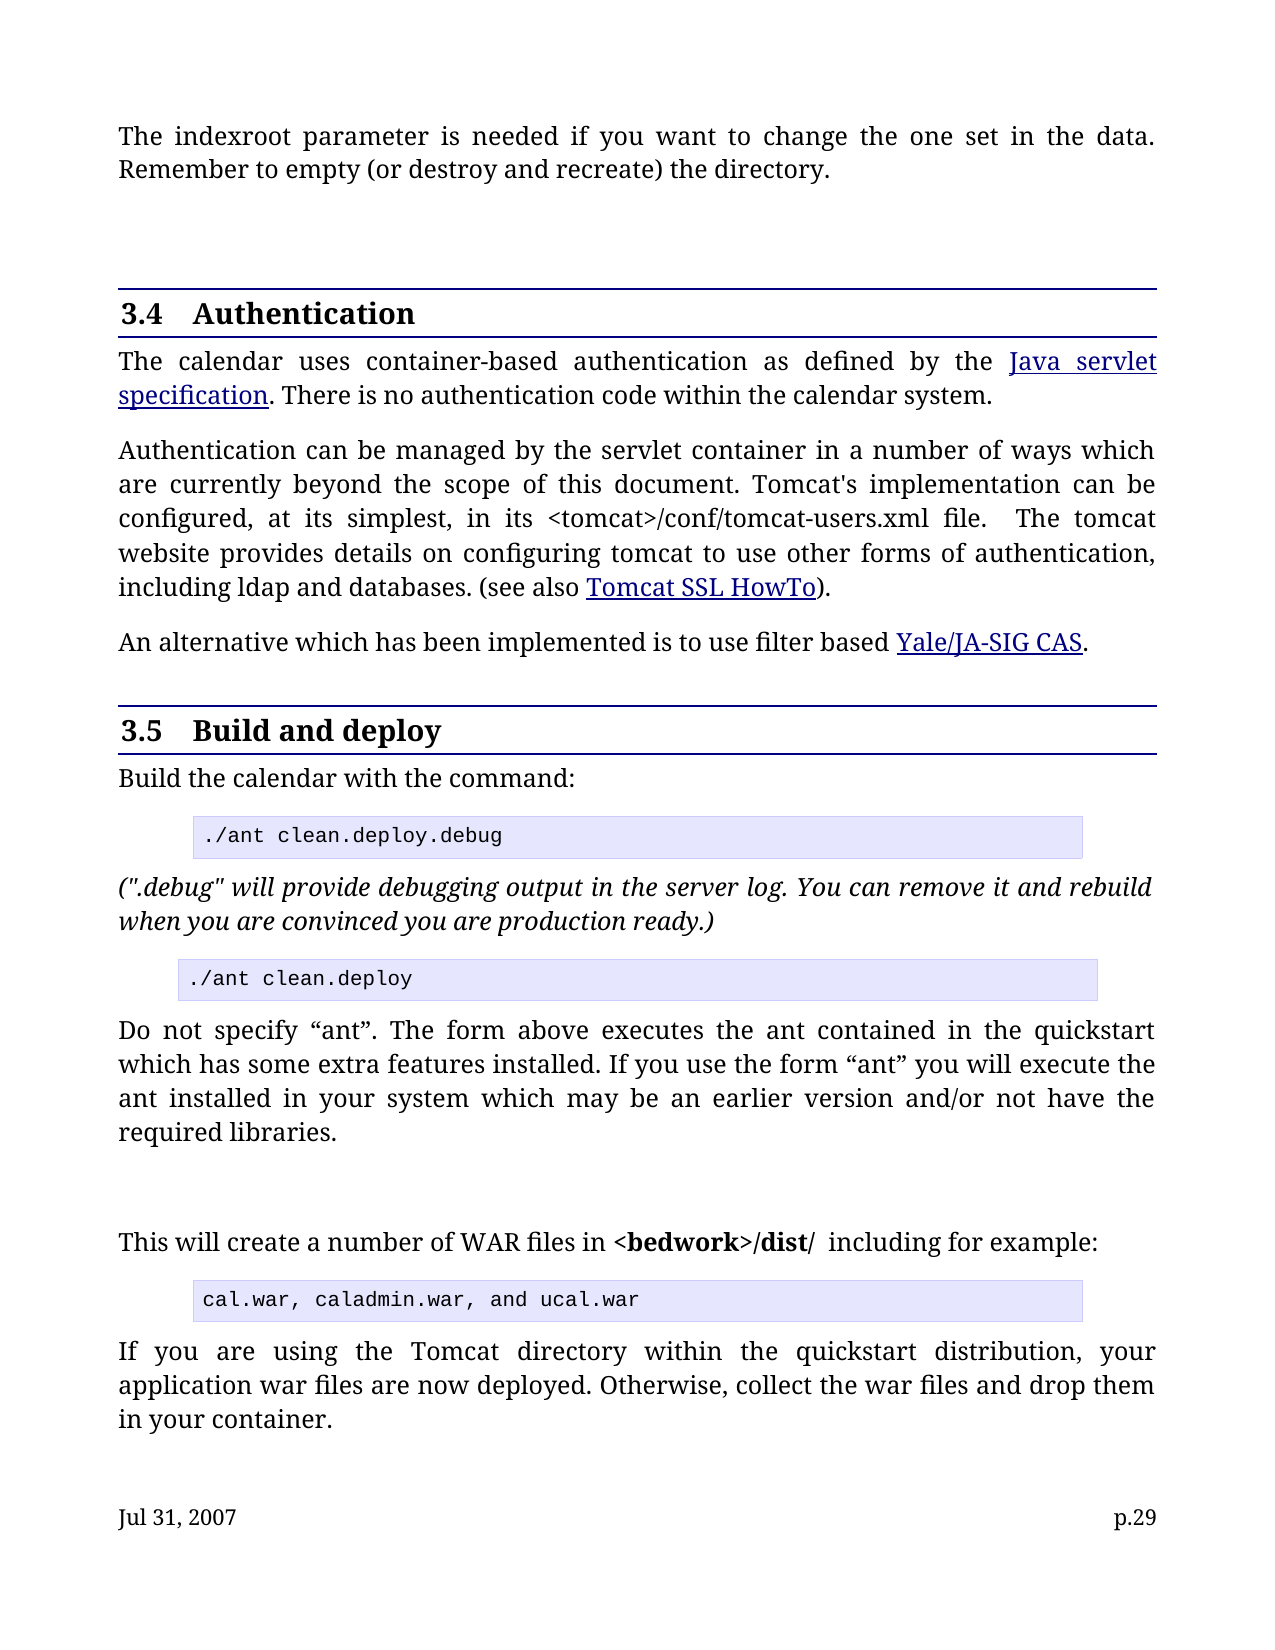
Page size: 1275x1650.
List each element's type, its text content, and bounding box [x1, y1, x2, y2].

text ./ant clean.deploy [179, 960, 1097, 1000]
text Build the calendar with the command: [118, 761, 1157, 795]
subtitle Authentication [118, 290, 1157, 336]
text ./ant clean.deploy.debug [194, 817, 1082, 858]
text An alternative which has been implemented is to use filter based Yale/JA-SIG CAS. [118, 624, 1157, 658]
text cal.war, caladmin.war, and ucal.war [194, 1281, 1082, 1321]
text (".debug" will provide debugging output in the server log. You can remove it and rebuild when you are convinced you are production ready.) [118, 869, 1157, 938]
subtitle Build and deploy [118, 707, 1157, 753]
text This will create a number of WAR files in <bedwork>/dist/ including for example: [118, 1225, 1157, 1259]
text The indexroot parameter is needed if you want to change the one set in the data. Remember to empty (or destroy and recreate) the directory. [118, 118, 1157, 186]
text Authentication can be managed by the servlet container in a number of ways which are currently beyond the scope of this document. Tomcat's implementation can be configured, at its simplest, in its <tomcat>/conf/tomcat-users.xml file. The tomcat website provides details on configuring tomcat to use other forms of authentication, including ldap and databases. (see also Tomcat SSL HowTo). [118, 433, 1157, 603]
text If you are using the Tomcat directory within the quickstart distribution, your application war files are now deployed. Otherwise, collect the war files and drop them in your container. [118, 1333, 1157, 1436]
text Do not specify “ant”. The form above executes the ant contained in the quickstart which has some extra features installed. If you use the form “ant” you will execute the ant installed in your system which may be an earlier version and/or not have the required libraries. [118, 1012, 1157, 1148]
text The calendar uses container-based authentication as defined by the Java servlet specification. There is no authentication code within the calendar system. [118, 344, 1157, 412]
